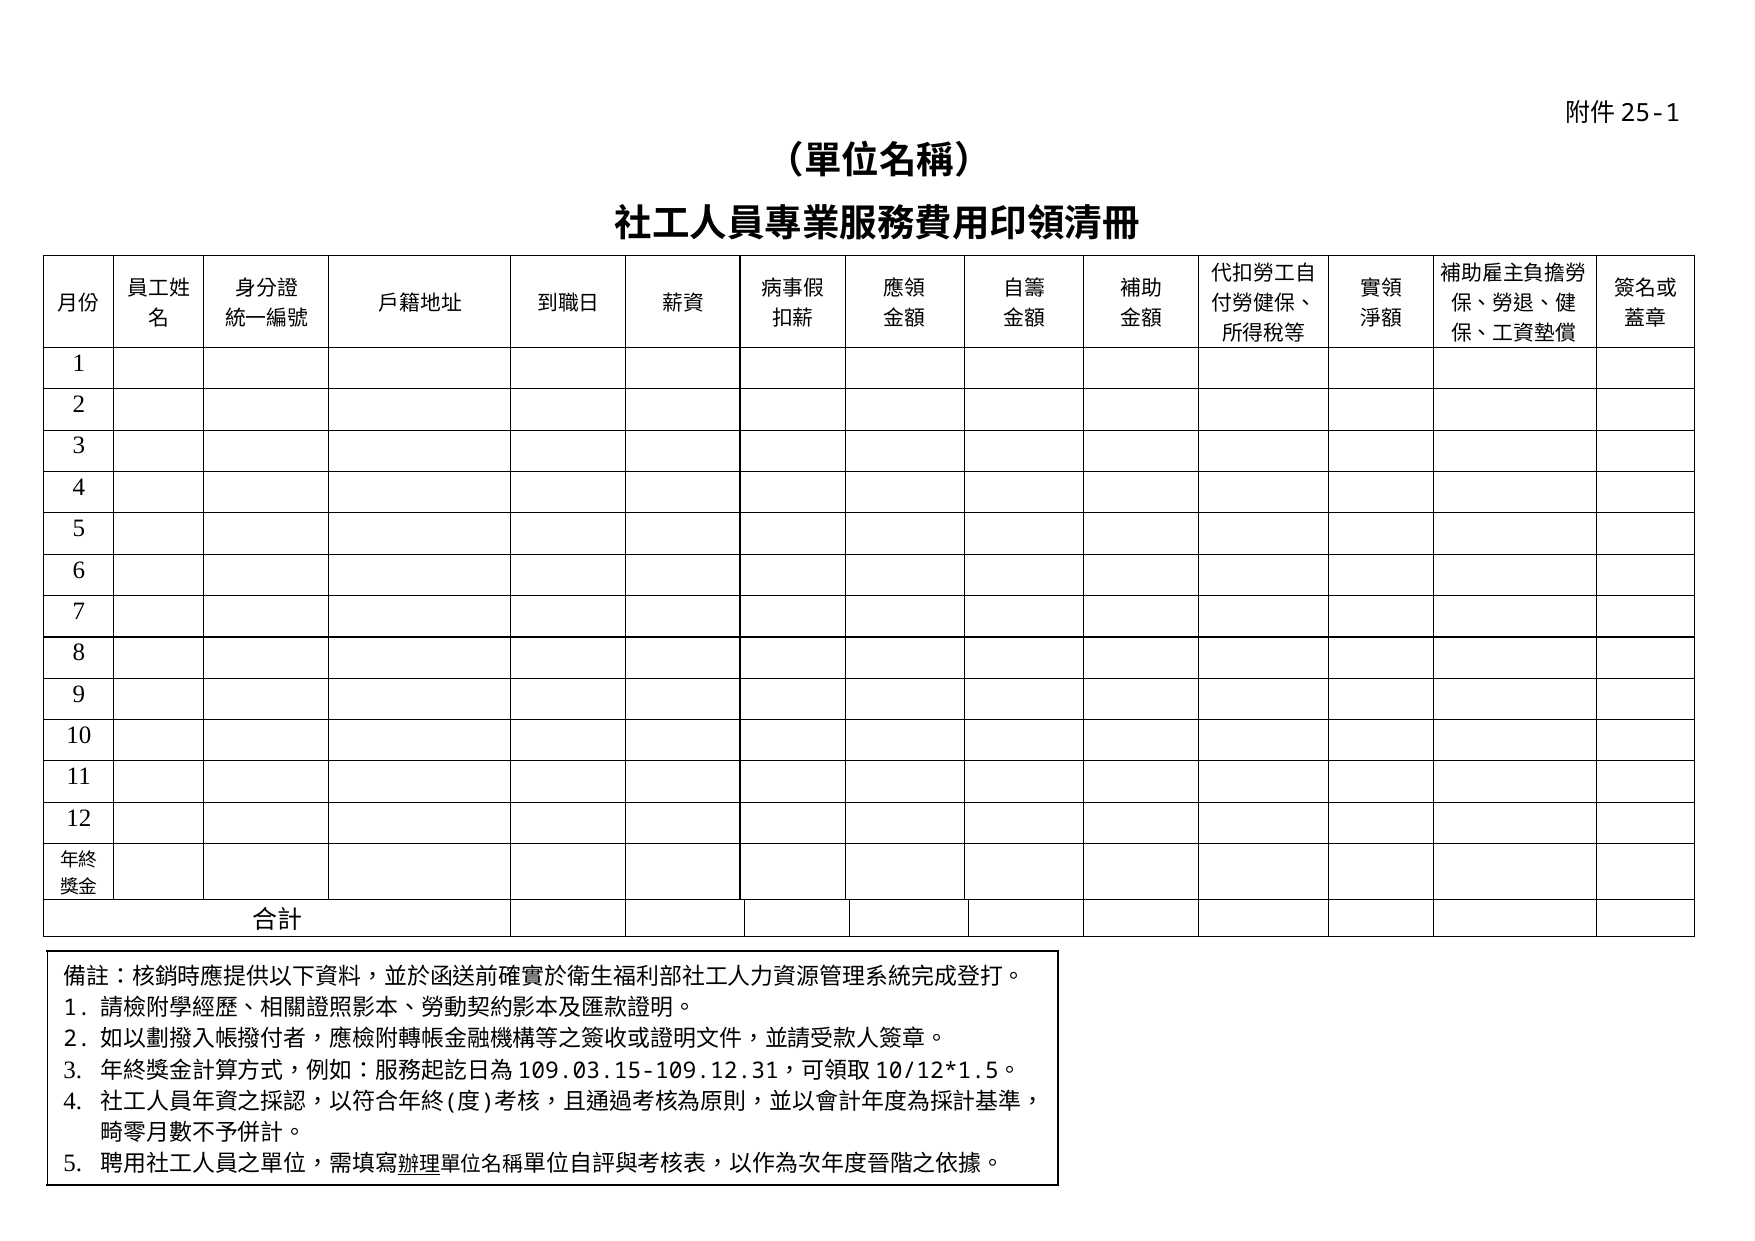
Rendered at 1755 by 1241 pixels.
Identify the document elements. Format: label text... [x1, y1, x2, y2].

table_cell [1329, 555, 1433, 595]
table_cell [1199, 513, 1328, 554]
table_header 簽名或蓋章 [1597, 256, 1694, 347]
table_cell [329, 638, 510, 678]
table_cell [1084, 844, 1198, 898]
table_cell [204, 348, 328, 388]
table_cell [114, 431, 203, 471]
table_cell [741, 431, 845, 471]
table_cell [329, 555, 510, 595]
table_cell [1084, 431, 1198, 471]
table_cell [511, 844, 625, 898]
table_cell [114, 720, 203, 760]
table_cell [1434, 596, 1596, 636]
table_cell [1084, 720, 1198, 760]
table_cell [1084, 389, 1198, 429]
table_header 到職日 [511, 256, 625, 347]
table_cell [1199, 900, 1328, 936]
table_cell [846, 596, 964, 636]
table_cell [626, 555, 739, 595]
table_cell [626, 431, 739, 471]
table_cell [511, 596, 625, 636]
table_cell [1434, 720, 1596, 760]
table_cell [846, 803, 964, 843]
table_cell 4 [44, 472, 113, 512]
table_cell [626, 513, 739, 554]
table_cell [965, 596, 1083, 636]
table_header 補助 金額 [1084, 256, 1198, 347]
list 聘用社工人員之單位，需填寫辦理單位名稱單位自評與考核表，以作為次年度晉階之依據。 [63, 1147, 1042, 1176]
table_cell [1084, 596, 1198, 636]
table_cell [1597, 638, 1694, 678]
table_cell [1434, 555, 1596, 595]
table_header 實領 淨額 [1329, 256, 1433, 347]
table_cell [1329, 513, 1433, 554]
table_cell [1084, 900, 1198, 936]
table_cell [204, 513, 328, 554]
table_header 員工姓名 [114, 256, 203, 347]
table_cell [1434, 844, 1596, 898]
table_cell [1329, 389, 1433, 429]
table_cell 8 [44, 638, 113, 678]
table_cell [965, 761, 1083, 802]
text 社工人員專業服務費用印領清冊 [59, 193, 1695, 247]
table_header 應領 金額 [846, 256, 964, 347]
table_cell 7 [44, 596, 113, 636]
table_cell [965, 720, 1083, 760]
table_cell [511, 348, 625, 388]
table_cell [114, 679, 203, 719]
table_cell [846, 431, 964, 471]
table_cell [511, 472, 625, 512]
list 請檢附學經歷、相關證照影本、勞動契約影本及匯款證明。 [63, 991, 1042, 1022]
table_cell 3 [44, 431, 113, 471]
table_cell [965, 638, 1083, 678]
table_cell [965, 431, 1083, 471]
table_cell [114, 513, 203, 554]
table_cell [204, 555, 328, 595]
table_cell [329, 513, 510, 554]
text 附件25-1 [59, 88, 1695, 130]
table_cell [511, 513, 625, 554]
table_cell [511, 679, 625, 719]
table_cell [114, 638, 203, 678]
table_cell [1597, 803, 1694, 843]
table_cell [204, 431, 328, 471]
table_cell [1329, 472, 1433, 512]
table_cell 合計 [44, 900, 510, 936]
table_cell [965, 348, 1083, 388]
table_cell [1199, 761, 1328, 802]
table_cell [846, 844, 964, 898]
table_cell [850, 900, 968, 936]
table_cell [741, 555, 845, 595]
table_cell [741, 638, 845, 678]
table_header 自籌 金額 [965, 256, 1083, 347]
table_cell [114, 348, 203, 388]
table_cell [1597, 679, 1694, 719]
table_cell [741, 803, 845, 843]
table_cell [1597, 389, 1694, 429]
table_cell [1329, 844, 1433, 898]
table_cell [1597, 844, 1694, 898]
table_cell 12 [44, 803, 113, 843]
table_cell [1434, 431, 1596, 471]
table_cell [846, 720, 964, 760]
table_cell [511, 389, 625, 429]
list 如以劃撥入帳撥付者，應檢附轉帳金融機構等之簽收或證明文件，並請受款人簽章。 [63, 1022, 1042, 1053]
table_cell [1329, 596, 1433, 636]
table_cell [1434, 803, 1596, 843]
table_cell [626, 761, 739, 802]
table_cell [846, 679, 964, 719]
table_cell [846, 389, 964, 429]
table_cell [329, 720, 510, 760]
table_cell [204, 638, 328, 678]
table_cell [511, 803, 625, 843]
table_cell [204, 472, 328, 512]
table_cell [114, 389, 203, 429]
table_cell 1 [44, 348, 113, 388]
table_cell [329, 348, 510, 388]
table_cell [1084, 638, 1198, 678]
table_cell [1434, 761, 1596, 802]
table_cell 11 [44, 761, 113, 802]
table_header 戶籍地址 [329, 256, 510, 347]
table_cell [1199, 679, 1328, 719]
table_cell [1434, 638, 1596, 678]
table_cell [846, 513, 964, 554]
table_cell [741, 720, 845, 760]
table_cell [511, 638, 625, 678]
table_cell [329, 431, 510, 471]
table_cell [1084, 803, 1198, 843]
table_cell [965, 555, 1083, 595]
table_cell [1329, 900, 1433, 936]
table_cell [1084, 555, 1198, 595]
table_cell [1597, 900, 1694, 936]
table_cell [511, 900, 625, 936]
table_cell [1597, 720, 1694, 760]
table_cell [1434, 348, 1596, 388]
table_cell [511, 431, 625, 471]
table_header 補助雇主負擔勞保、勞退、健保、工資墊償 [1434, 256, 1596, 347]
table_cell [329, 803, 510, 843]
table_cell 10 [44, 720, 113, 760]
table_cell [846, 761, 964, 802]
table_header 薪資 [626, 256, 739, 347]
table_cell [1597, 472, 1694, 512]
table_cell [626, 844, 739, 898]
table_cell [114, 472, 203, 512]
text （單位名稱） [59, 130, 1695, 185]
table_cell [626, 679, 739, 719]
table_cell [1434, 389, 1596, 429]
table_cell [114, 803, 203, 843]
table_cell [626, 389, 739, 429]
table_cell [1597, 348, 1694, 388]
table_cell [329, 679, 510, 719]
table_cell [846, 638, 964, 678]
table_cell [741, 679, 845, 719]
table_cell 年終獎金 [44, 844, 113, 898]
table_cell [626, 596, 739, 636]
table_cell [846, 555, 964, 595]
table_cell [204, 389, 328, 429]
table_cell [846, 348, 964, 388]
table_cell [204, 679, 328, 719]
table_cell [741, 389, 845, 429]
table_cell [1199, 638, 1328, 678]
table_cell [1199, 555, 1328, 595]
table_cell [1084, 472, 1198, 512]
table_cell [1199, 844, 1328, 898]
table_cell [741, 596, 845, 636]
list 年終獎金計算方式，例如：服務起訖日為109.03.15-109.12.31，可領取10/12*1.5。 [63, 1053, 1042, 1084]
table_cell [114, 596, 203, 636]
table_cell [969, 900, 1083, 936]
table_header 病事假扣薪 [741, 256, 845, 347]
table_cell [329, 389, 510, 429]
table_cell [1434, 513, 1596, 554]
table_cell [329, 596, 510, 636]
table_cell 5 [44, 513, 113, 554]
table_cell [1084, 348, 1198, 388]
table_cell [741, 472, 845, 512]
table_cell [846, 472, 964, 512]
table_cell [511, 555, 625, 595]
table_cell [329, 472, 510, 512]
table_cell [1199, 431, 1328, 471]
table_cell [1199, 389, 1328, 429]
table_cell [626, 348, 739, 388]
table_cell 2 [44, 389, 113, 429]
table_cell [1084, 513, 1198, 554]
table_cell [511, 761, 625, 802]
table_header 代扣勞工自付勞健保、所得稅等 [1199, 256, 1328, 347]
table_cell 6 [44, 555, 113, 595]
table_cell [745, 900, 849, 936]
table_cell [1597, 431, 1694, 471]
table_cell [204, 761, 328, 802]
table_cell [1329, 679, 1433, 719]
table_cell [626, 472, 739, 512]
table_header 月份 [44, 256, 113, 347]
table_cell 9 [44, 679, 113, 719]
table_cell [965, 472, 1083, 512]
table_cell [511, 720, 625, 760]
table_cell [1329, 803, 1433, 843]
table_cell [204, 844, 328, 898]
table_cell [1434, 900, 1596, 936]
table_cell [1434, 679, 1596, 719]
table_cell [1597, 761, 1694, 802]
table_cell [1329, 720, 1433, 760]
table_cell [626, 720, 739, 760]
table_cell [741, 513, 845, 554]
table_cell [741, 348, 845, 388]
table_cell [1199, 720, 1328, 760]
table_cell [1434, 472, 1596, 512]
table_cell [1329, 348, 1433, 388]
table_header 身分證 統一編號 [204, 256, 328, 347]
table_cell [1199, 472, 1328, 512]
table_cell [204, 803, 328, 843]
table_cell [1084, 679, 1198, 719]
table_cell [626, 900, 744, 936]
table_cell [965, 389, 1083, 429]
table_cell [1329, 431, 1433, 471]
table_cell [1199, 348, 1328, 388]
table_cell [626, 803, 739, 843]
table_cell [741, 761, 845, 802]
table_cell [1199, 803, 1328, 843]
table_cell [1597, 555, 1694, 595]
table_cell [329, 844, 510, 898]
table_cell [965, 679, 1083, 719]
table_cell [965, 844, 1083, 898]
text 備註：核銷時應提供以下資料，並於函送前確實於衛生福利部社工人力資源管理系統完成登打。 [63, 959, 1057, 991]
table_cell [1329, 761, 1433, 802]
list 社工人員年資之採認，以符合年終(度)考核，且通過考核為原則，並以會計年度為採計基準，畸零月數不予併計。 [63, 1084, 1042, 1147]
table_cell [1329, 638, 1433, 678]
table_cell [204, 720, 328, 760]
table_cell [1199, 596, 1328, 636]
table_cell [114, 555, 203, 595]
table_cell [626, 638, 739, 678]
table_cell [114, 761, 203, 802]
table_cell [965, 513, 1083, 554]
table_cell [329, 761, 510, 802]
table_cell [741, 844, 845, 898]
table_cell [204, 596, 328, 636]
table_cell [114, 844, 203, 898]
table_cell [965, 803, 1083, 843]
table_cell [1597, 596, 1694, 636]
table_cell [1597, 513, 1694, 554]
table_cell [1084, 761, 1198, 802]
